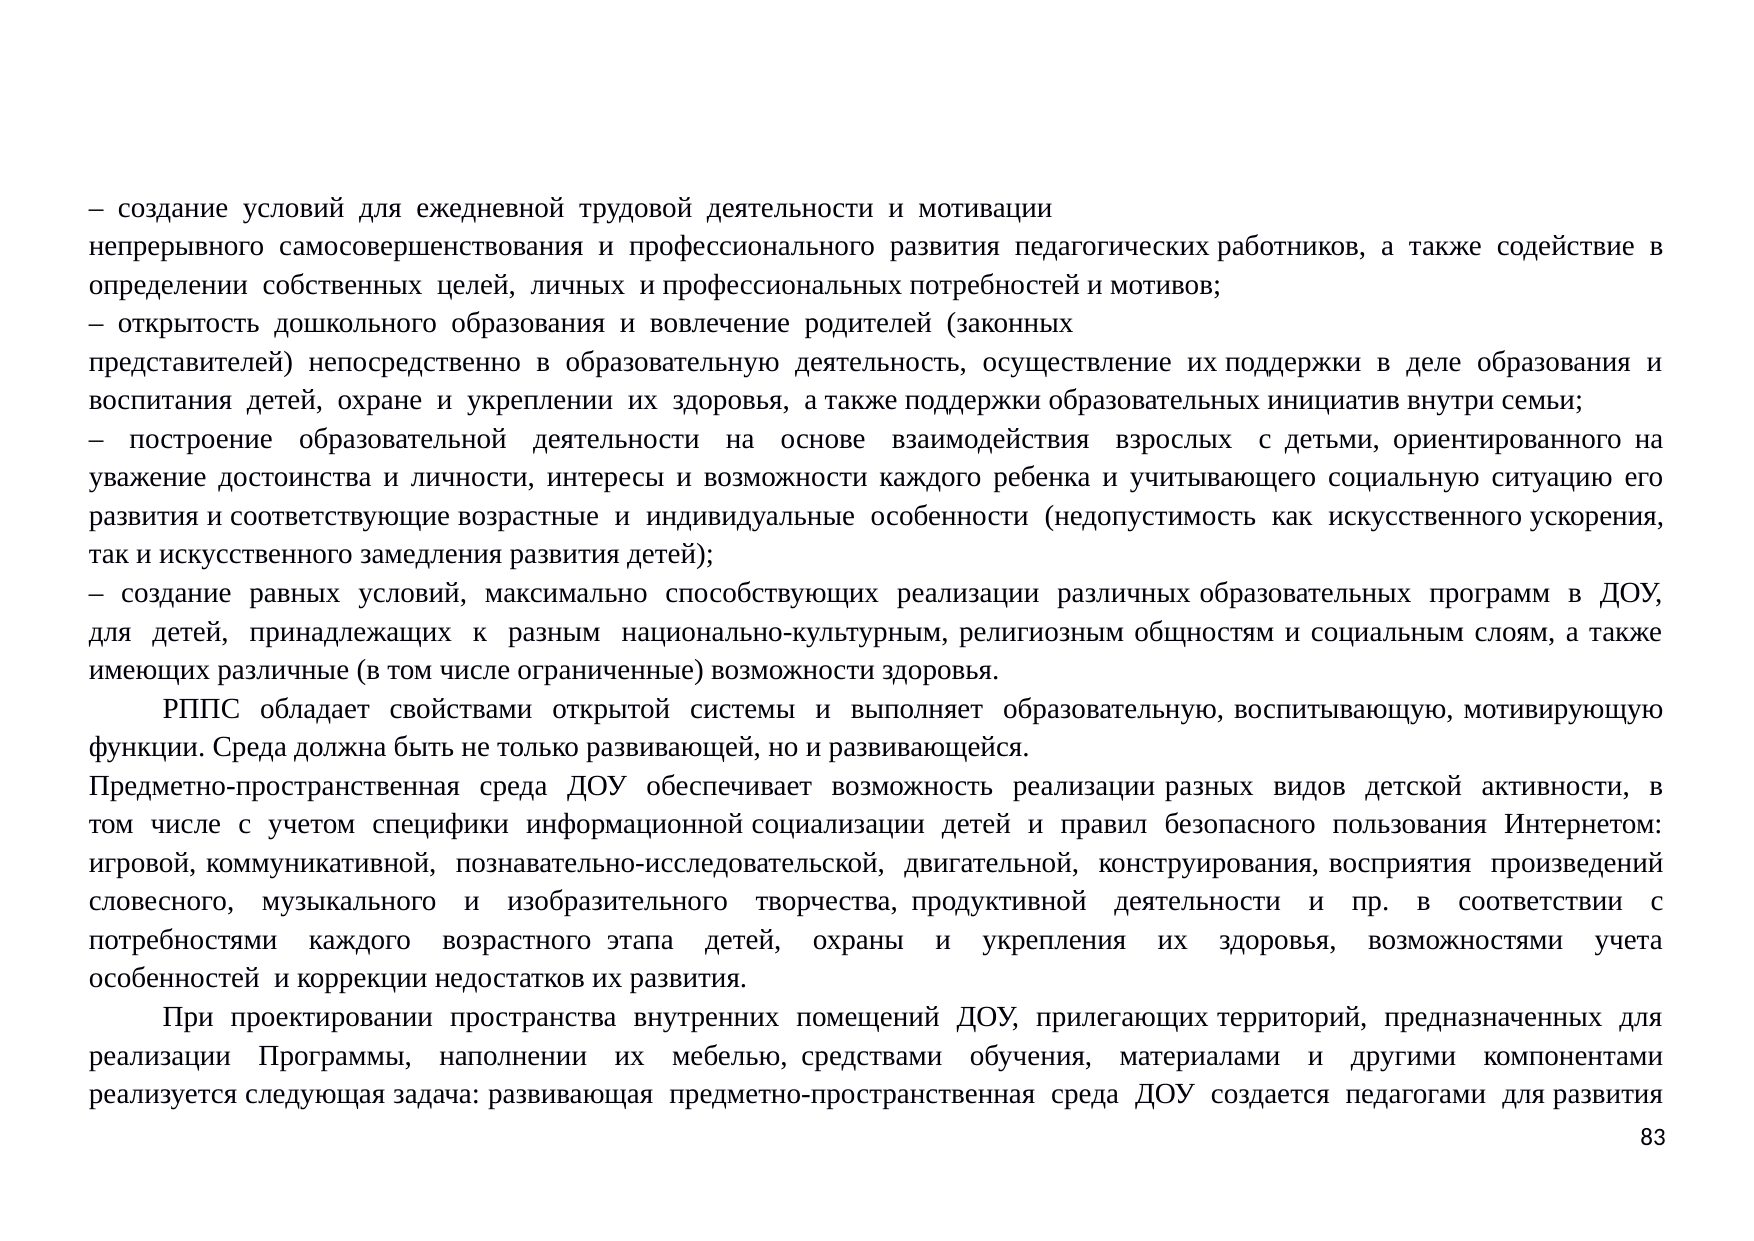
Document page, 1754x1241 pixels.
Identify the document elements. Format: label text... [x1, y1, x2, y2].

text непрерывного самосовершенствования и профессионального развития педагогических работников, а также содействие в определении собственных целей, личных и профессиональных потребностей и мотивов; [88, 228, 1665, 300]
text – построение образовательной деятельности на основе взаимодействия взрослых с детьми, ориентированного на уважение достоинства и личности, интересы и возможности каждого ребенка и учитывающего социальную ситуацию его развития и соответствующие возрастные и индивидуальные особенности (недопустимость как искусственного ускорения, так и искусственного замедления развития детей); [88, 421, 1665, 570]
text – создание равных условий, максимально способствующих реализации различных образовательных программ в ДОУ, для детей, принадлежащих к разным национально-культурным, религиозным общностям и социальным слоям, а также имеющих различные (в том числе ограниченные) возможности здоровья. [88, 575, 1665, 686]
text – создание условий для ежедневной трудовой деятельности и мотивации [88, 190, 1665, 223]
text Предметно-пространственная среда ДОУ обеспечивает возможность реализации разных видов детской активности, в том числе с учетом специфики информационной социализации детей и правил безопасного пользования Интернетом: игровой, коммуникативной, познавательно-исследовательской, двигательной, конструирования, восприятия произведений словесного, музыкального и изобразительного творчества, продуктивной деятельности и пр. в соответствии с потребностями каждого возрастного этапа детей, охраны и укрепления их здоровья, возможностями учета особенностей и коррекции недостатков их развития. [88, 768, 1665, 994]
text РППС обладает свойствами открытой системы и выполняет образовательную, воспитывающую, мотивирующую функции. Среда должна быть не только развивающей, но и развивающейся. [88, 691, 1665, 763]
text – открытость дошкольного образования и вовлечение родителей (законных [88, 305, 1665, 339]
text При проектировании пространства внутренних помещений ДОУ, прилегающих территорий, предназначенных для реализации Программы, наполнении их мебелью, средствами обучения, материалами и другими компонентами реализуется следующая задача: развивающая предметно-пространственная среда ДОУ создается педагогами для развития [88, 999, 1665, 1110]
text представителей) непосредственно в образовательную деятельность, осуществление их поддержки в деле образования и воспитания детей, охране и укреплении их здоровья, а также поддержки образовательных инициатив внутри семьи; [88, 344, 1665, 416]
